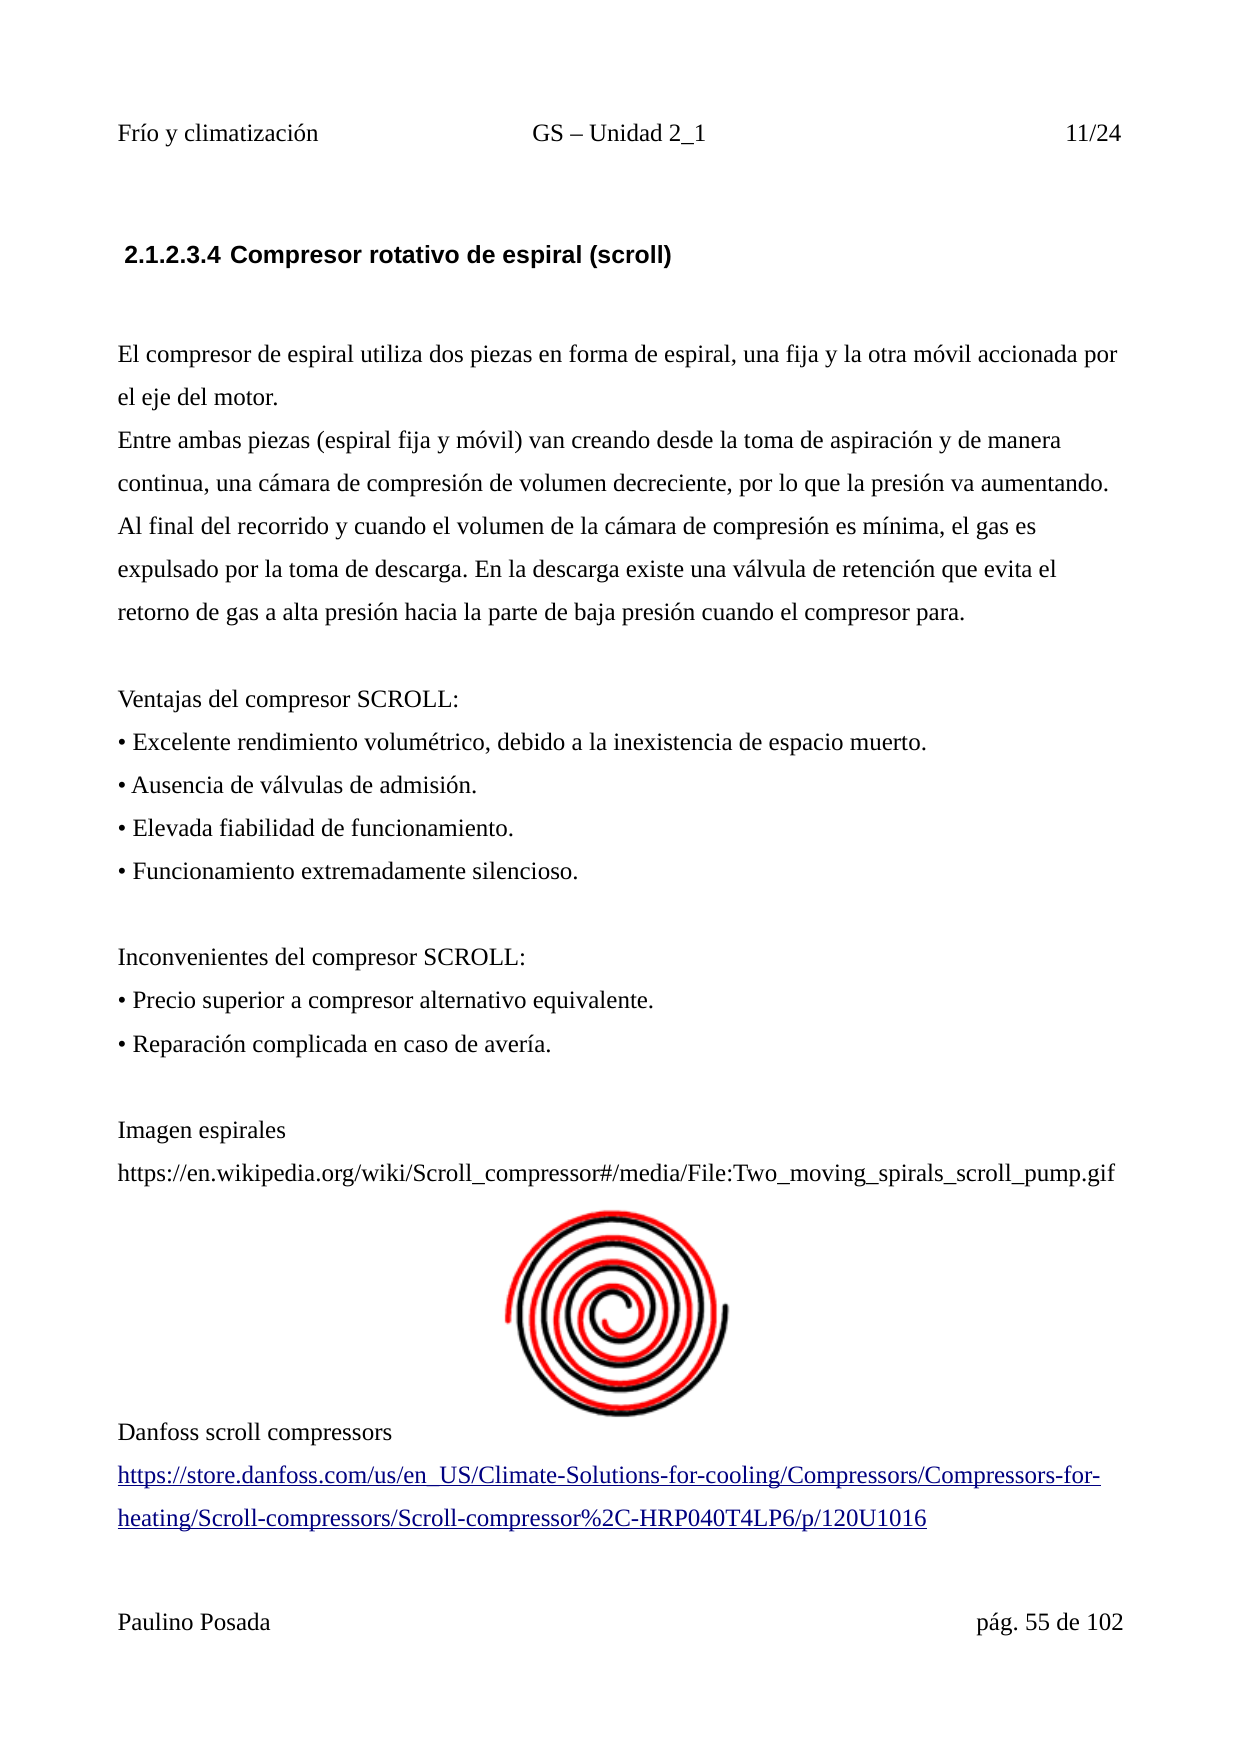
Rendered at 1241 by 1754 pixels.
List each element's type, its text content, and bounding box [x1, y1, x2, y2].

text • Precio superior a compresor alternativo equivalente. [117, 986, 1123, 1014]
subtitle Compresor rotativo de espiral (scroll) [117, 240, 1123, 269]
text Danfoss scroll compressors [117, 1417, 1123, 1446]
text • Elevada fiabilidad de funcionamiento. [117, 813, 1123, 842]
text • Reparación complicada en caso de avería. [117, 1029, 1123, 1057]
picture [496, 1201, 745, 1439]
text Imagen espirales [117, 1115, 1123, 1144]
text Entre ambas piezas (espiral fija y móvil) van creando desde la toma de aspiración y de manera continua, una cámara de compresión de volumen decreciente, por lo que la presión va aumentando. Al final del recorrido y cuando el volumen de la cámara de compresión es mínima, el gas es expulsado por la toma de descarga. En la descarga existe una válvula de retención que evita el retorno de gas a alta presión hacia la parte de baja presión cuando el compresor para. [117, 425, 1123, 626]
text Inconvenientes del compresor SCROLL: [117, 942, 1123, 971]
text El compresor de espiral utiliza dos piezas en forma de espiral, una fija y la otra móvil accionada por el eje del motor. [117, 339, 1123, 411]
text https://store.danfoss.com/us/en_US/Climate-Solutions-for-cooling/Compressors/Compressors-for-heating/Scroll-compressors/Scroll-compressor%2C-HRP040T4LP6/p/120U1016 [117, 1460, 1123, 1532]
text https://en.wikipedia.org/wiki/Scroll_compressor#/media/File:Two_moving_spirals_scroll_pump.gif [117, 1158, 1123, 1187]
text Ventajas del compresor SCROLL: [117, 684, 1123, 712]
text • Excelente rendimiento volumétrico, debido a la inexistencia de espacio muerto. [117, 727, 1123, 756]
text • Funcionamiento extremadamente silencioso. [117, 856, 1123, 885]
text • Ausencia de válvulas de admisión. [117, 770, 1123, 799]
